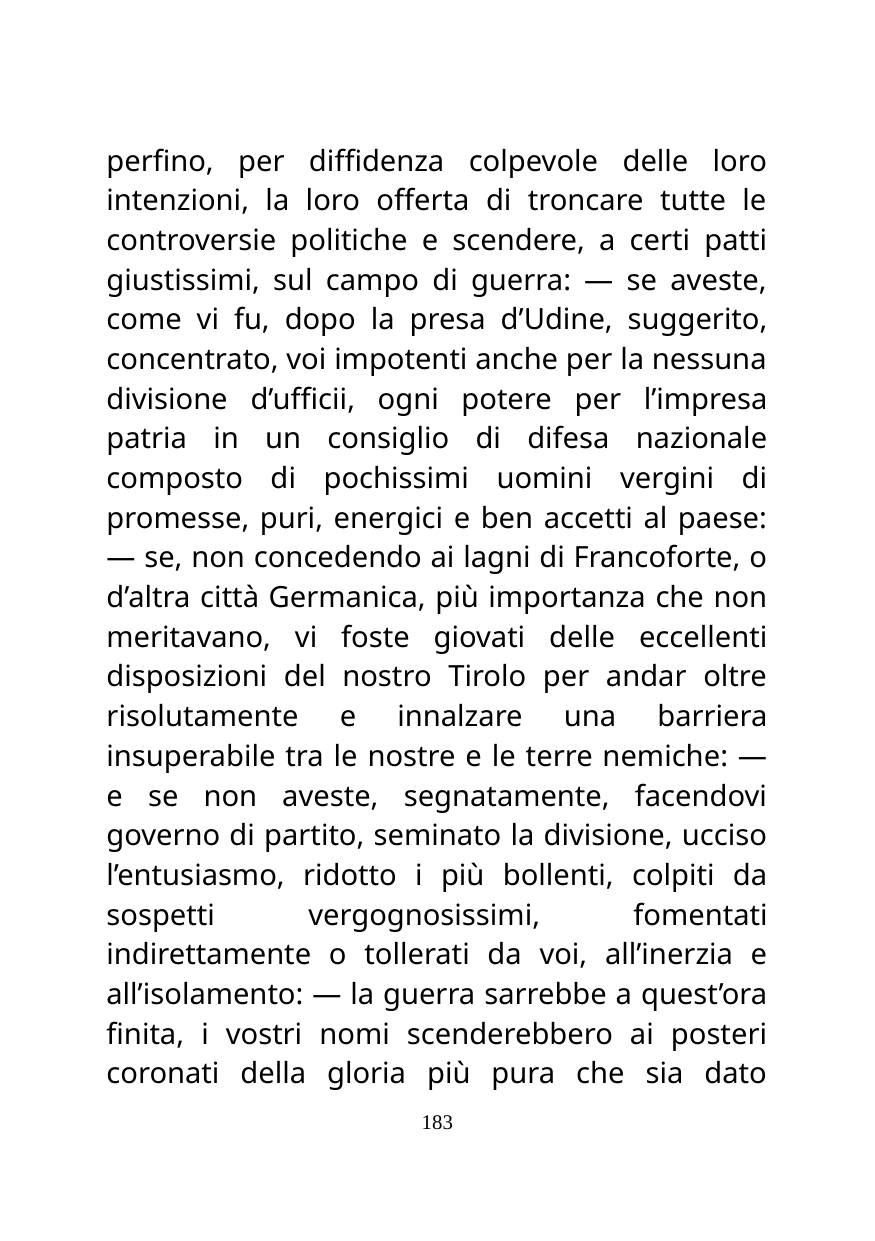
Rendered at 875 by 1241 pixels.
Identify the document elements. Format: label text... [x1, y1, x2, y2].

text perfino, per diffidenza colpevole delle loro intenzioni, la loro offerta di troncare tutte le controversie politiche e scendere, a certi patti giustissimi, sul campo di guerra: — se aveste, come vi fu, dopo la presa d’Udine, suggerito, concentrato, voi impotenti anche per la nessuna divisione d’ufficii, ogni potere per l’impresa patria in un consiglio di difesa nazionale composto di pochissimi uomini vergini di promesse, puri, energici e ben accetti al paese: — se, non concedendo ai lagni di Francoforte, o d’altra città Germanica, più importanza che non meritavano, vi foste giovati delle eccellenti disposizioni del nostro Tirolo per andar oltre risolutamente e innalzare una barriera insuperabile tra le nostre e le terre nemiche: — e se non aveste, segnatamente, facendovi governo di partito, seminato la divisione, ucciso l’entusiasmo, ridotto i più bollenti, colpiti da sospetti vergognosissimi, fomentati indirettamente o tollerati da voi, all’inerzia e all’isolamento: — la guerra sarrebbe a quest’ora finita, i vostri nomi scenderebbero ai posteri coronati della gloria più pura che sia dato [106, 140, 768, 1092]
